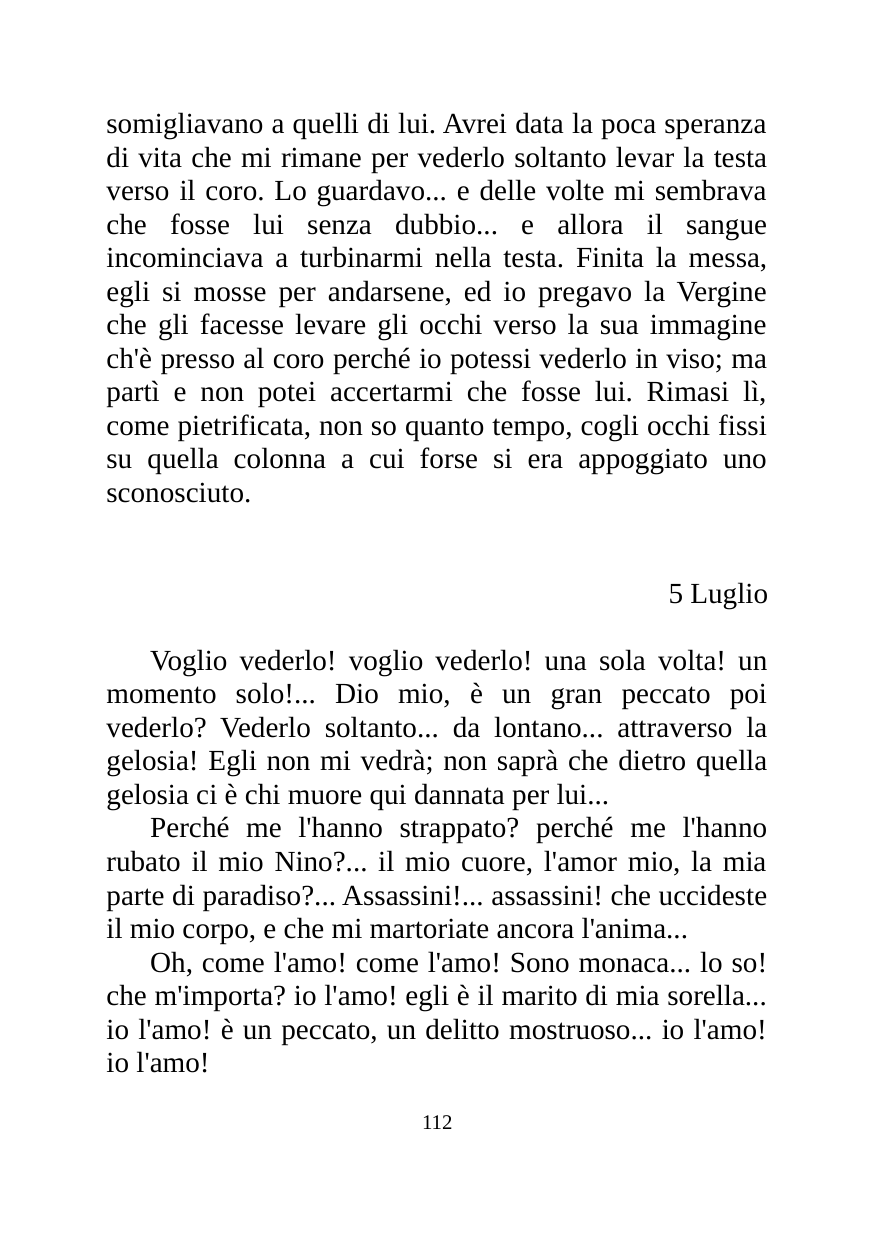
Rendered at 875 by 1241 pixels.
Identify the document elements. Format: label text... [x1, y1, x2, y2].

text Oh, come l'amo! come l'amo! Sono monaca... lo so! che m'importa? io l'amo! egli è il marito di mia sorella... io l'amo! è un peccato, un delitto mostruoso... io l'amo! io l'amo! [106, 945, 768, 1079]
text 5 Luglio [106, 576, 768, 609]
text Perché me l'hanno strappato? perché me l'hanno rubato il mio Nino?... il mio cuore, l'amor mio, la mia parte di paradiso?... Assassini!... assassini! che uccideste il mio corpo, e che mi martoriate ancora l'anima... [106, 811, 768, 945]
text Voglio vederlo! voglio vederlo! una sola volta! un momento solo!... Dio mio, è un gran peccato poi vederlo? Vederlo soltanto... da lontano... attraverso la gelosia! Egli non mi vedrà; non saprà che dietro quella gelosia ci è chi muore qui dannata per lui... [106, 643, 768, 811]
text somigliavano a quelli di lui. Avrei data la poca speranza di vita che mi rimane per vederlo soltanto levar la testa verso il coro. Lo guardavo... e delle volte mi sembrava che fosse lui senza dubbio... e allora il sangue incominciava a turbinarmi nella testa. Finita la messa, egli si mosse per andarsene, ed io pregavo la Vergine che gli facesse levare gli occhi verso la sua immagine ch'è presso al coro perché io potessi vederlo in viso; ma partì e non potei accertarmi che fosse lui. Rimasi lì, come pietrificata, non so quanto tempo, cogli occhi fissi su quella colonna a cui forse si era appoggiato uno sconosciuto. [106, 106, 768, 509]
